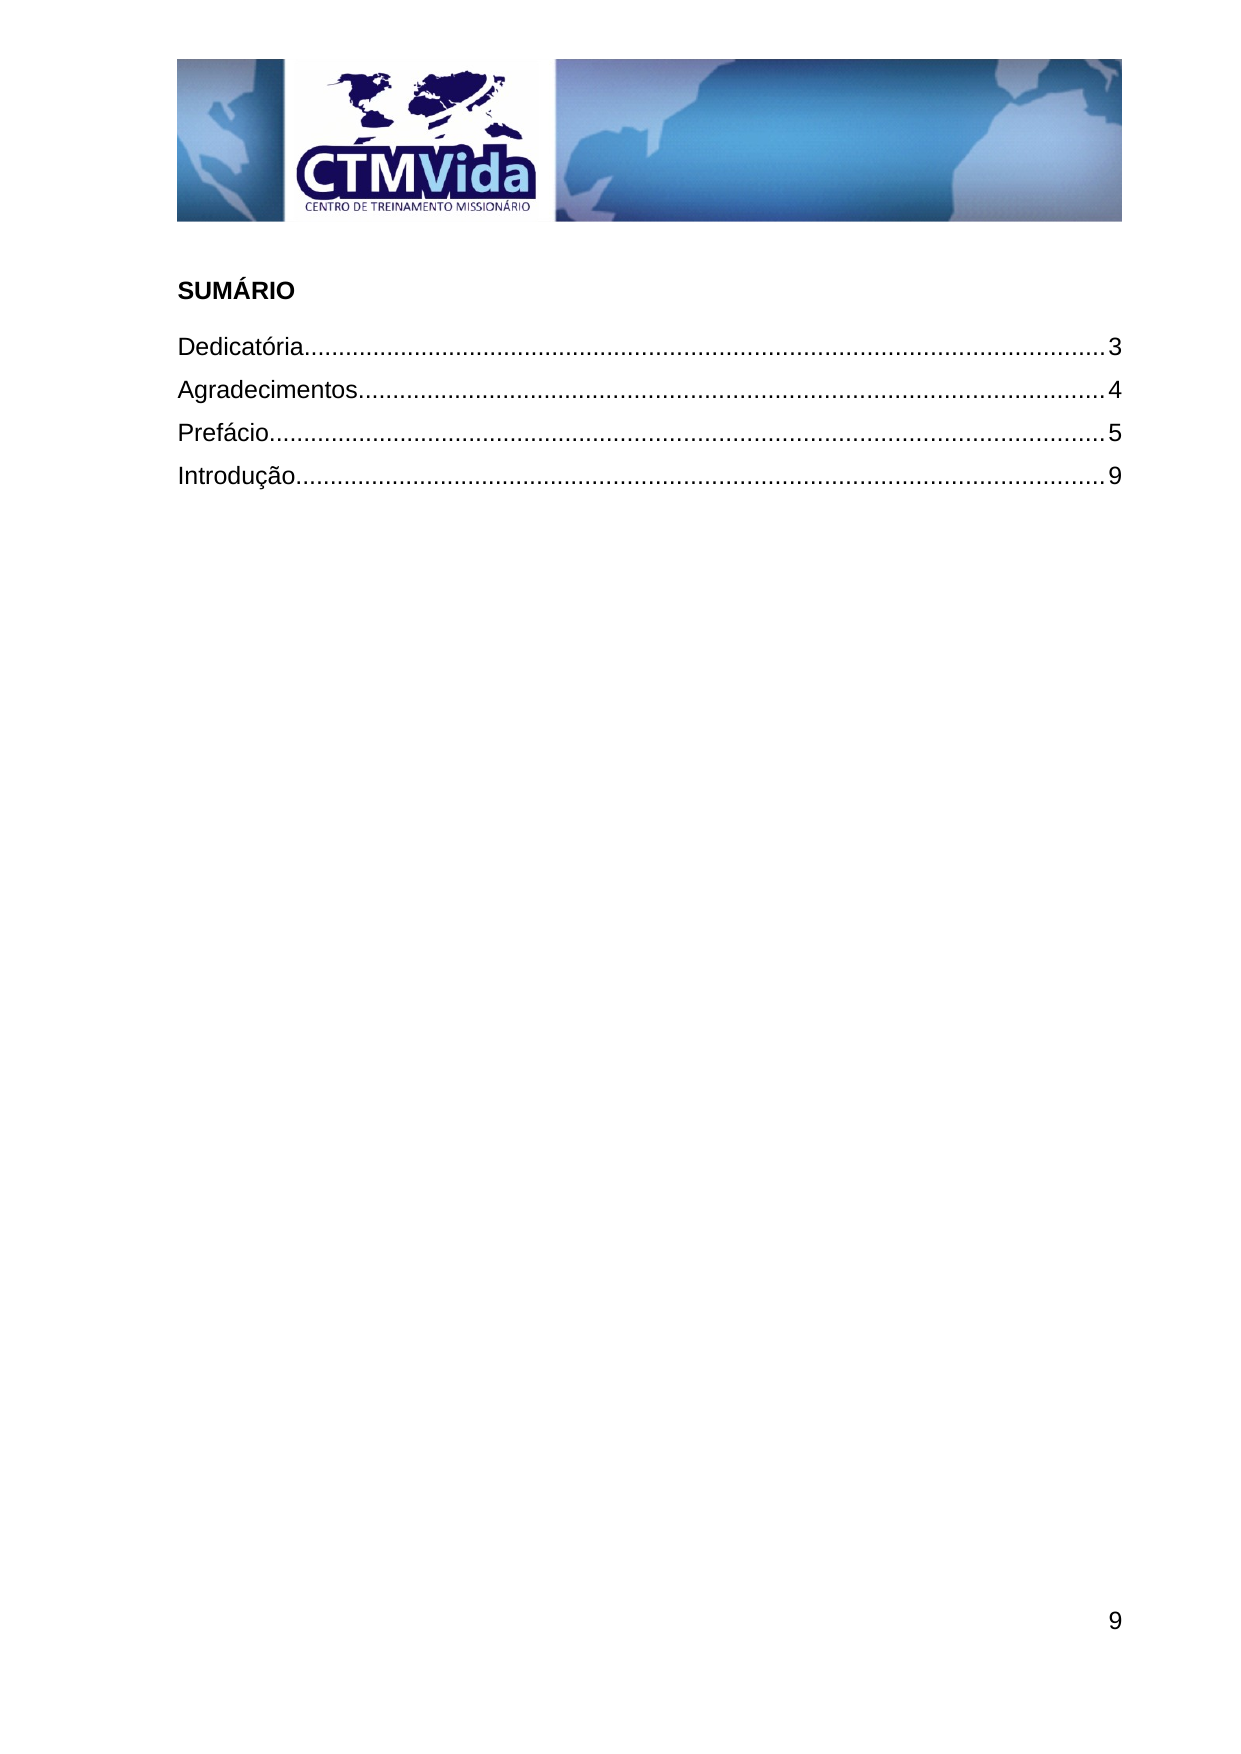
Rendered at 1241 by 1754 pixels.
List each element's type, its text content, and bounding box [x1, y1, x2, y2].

text Prefácio 5 [177, 418, 1122, 447]
text Agradecimentos 4 [177, 375, 1122, 403]
text Dedicatória 3 [177, 332, 1122, 360]
subtitle Sumário [177, 276, 1122, 305]
text Introdução 9 [177, 461, 1122, 490]
picture [177, 59, 1122, 222]
